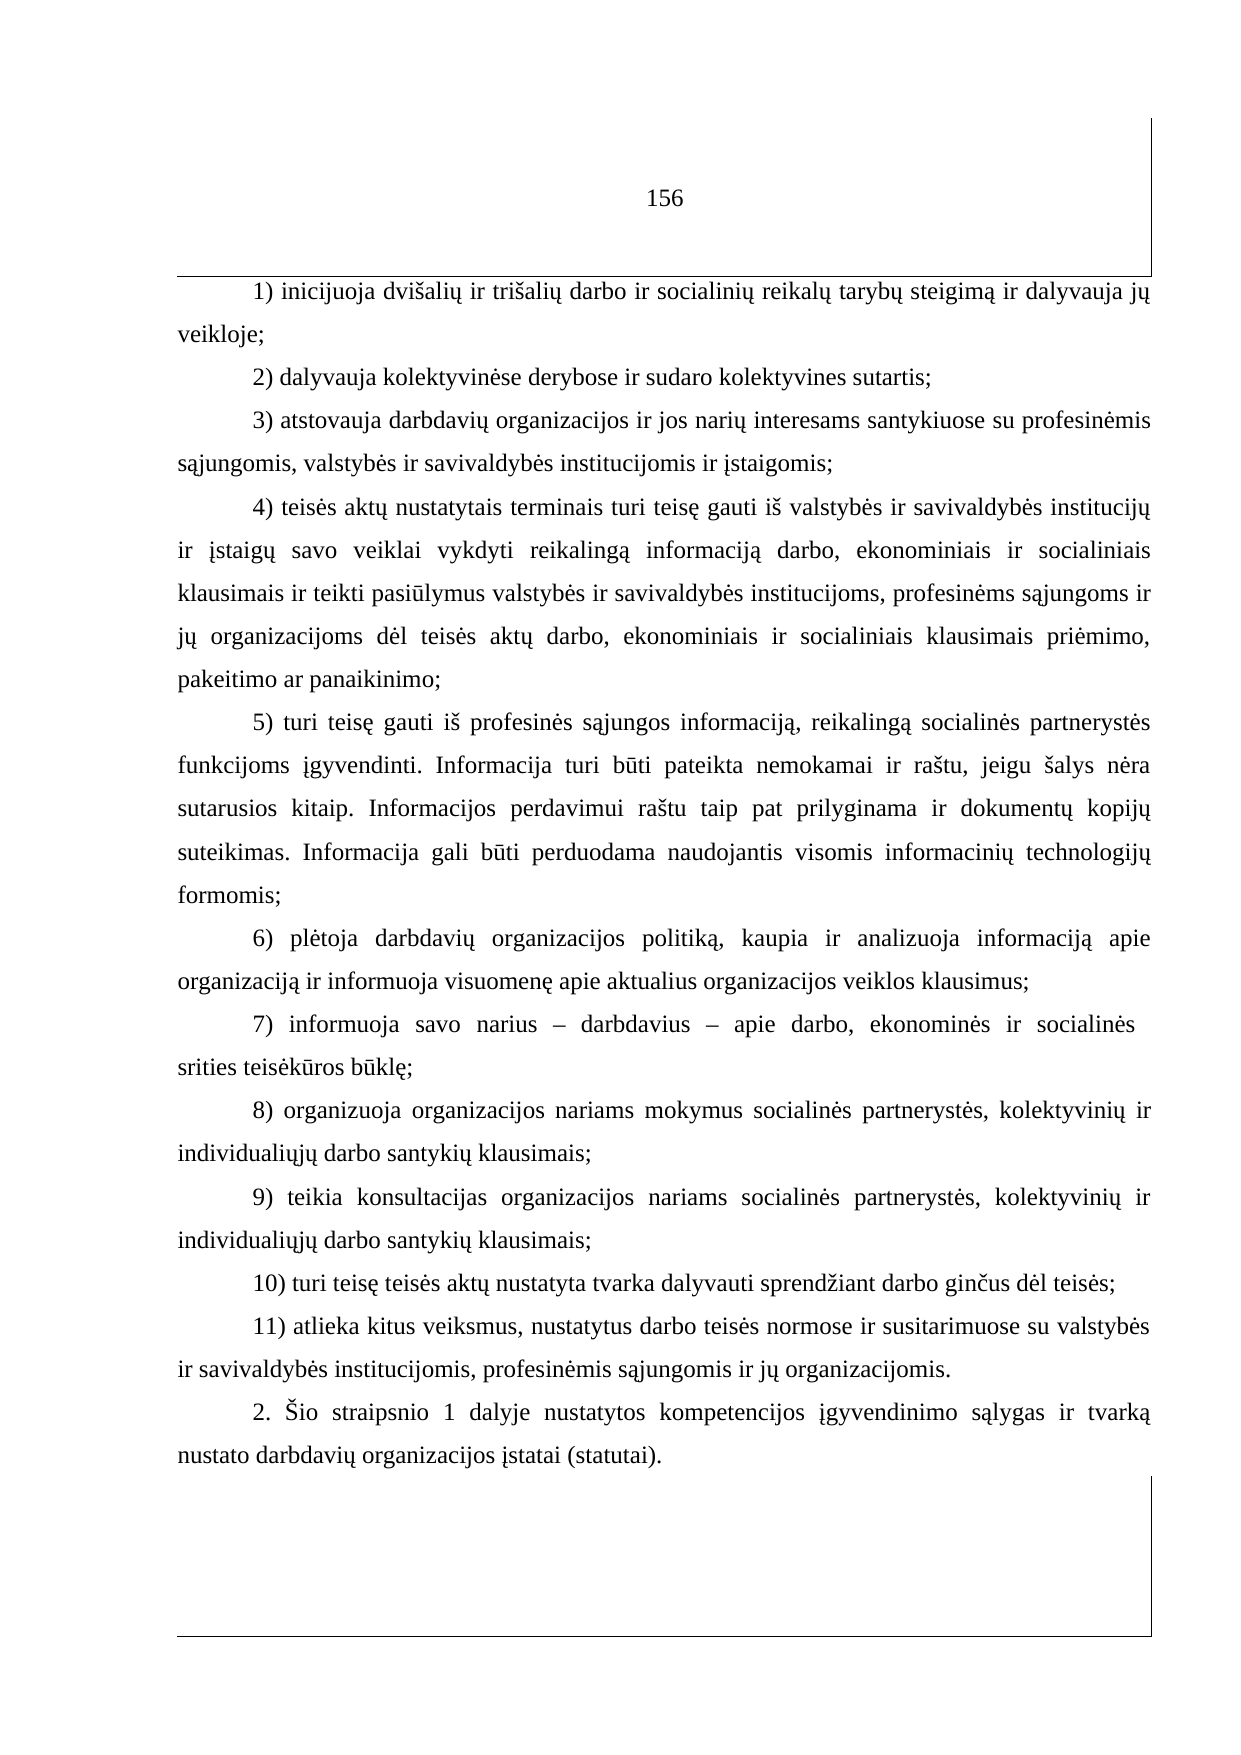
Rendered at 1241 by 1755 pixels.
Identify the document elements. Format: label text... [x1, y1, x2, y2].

text 2. Šio straipsnio 1 dalyje nustatytos kompetencijos įgyvendinimo sąlygas ir tvarką nustato darbdavių organizacijos įstatai (statutai). [177, 1397, 1152, 1469]
text 9) teikia konsultacijas organizacijos nariams socialinės partnerystės, kolektyvinių ir individualiųjų darbo santykių klausimais; [177, 1182, 1152, 1253]
text 6) plėtoja darbdavių organizacijos politiką, kaupia ir analizuoja informaciją apie organizaciją ir informuoja visuomenę apie aktualius organizacijos veiklos klausimus; [177, 923, 1152, 995]
text 3) atstovauja darbdavių organizacijos ir jos narių interesams santykiuose su profesinėmis sąjungomis, valstybės ir savivaldybės institucijomis ir įstaigomis; [177, 405, 1152, 477]
text 11) atlieka kitus veiksmus, nustatytus darbo teisės normose ir susitarimuose su valstybės ir savivaldybės institucijomis, profesinėmis sąjungomis ir jų organizacijomis. [177, 1311, 1152, 1383]
text 10) turi teisę teisės aktų nustatyta tvarka dalyvauti sprendžiant darbo ginčus dėl teisės; [177, 1268, 1152, 1297]
text 7) informuoja savo narius – darbdavius – apie darbo, ekonominės ir socialinės srities teisėkūros būklę; [177, 1009, 1152, 1081]
text 8) organizuoja organizacijos nariams mokymus socialinės partnerystės, kolektyvinių ir individualiųjų darbo santykių klausimais; [177, 1095, 1152, 1167]
text 4) teisės aktų nustatytais terminais turi teisę gauti iš valstybės ir savivaldybės institucijų ir įstaigų savo veiklai vykdyti reikalingą informaciją darbo, ekonominiais ir socialiniais klausimais ir teikti pasiūlymus valstybės ir savivaldybės institucijoms, profesinėms sąjungoms ir jų organizacijoms dėl teisės aktų darbo, ekonominiais ir socialiniais klausimais priėmimo, pakeitimo ar panaikinimo; [177, 492, 1152, 693]
text 5) turi teisę gauti iš profesinės sąjungos informaciją, reikalingą socialinės partnerystės funkcijoms įgyvendinti. Informacija turi būti pateikta nemokamai ir raštu, jeigu šalys nėra sutarusios kitaip. Informacijos perdavimui raštu taip pat prilyginama ir dokumentų kopijų suteikimas. Informacija gali būti perduodama naudojantis visomis informacinių technologijų formomis; [177, 707, 1152, 908]
text 2) dalyvauja kolektyvinėse derybose ir sudaro kolektyvines sutartis; [177, 362, 1152, 391]
text 1) inicijuoja dvišalių ir trišalių darbo ir socialinių reikalų tarybų steigimą ir dalyvauja jų veikloje; [177, 276, 1152, 348]
